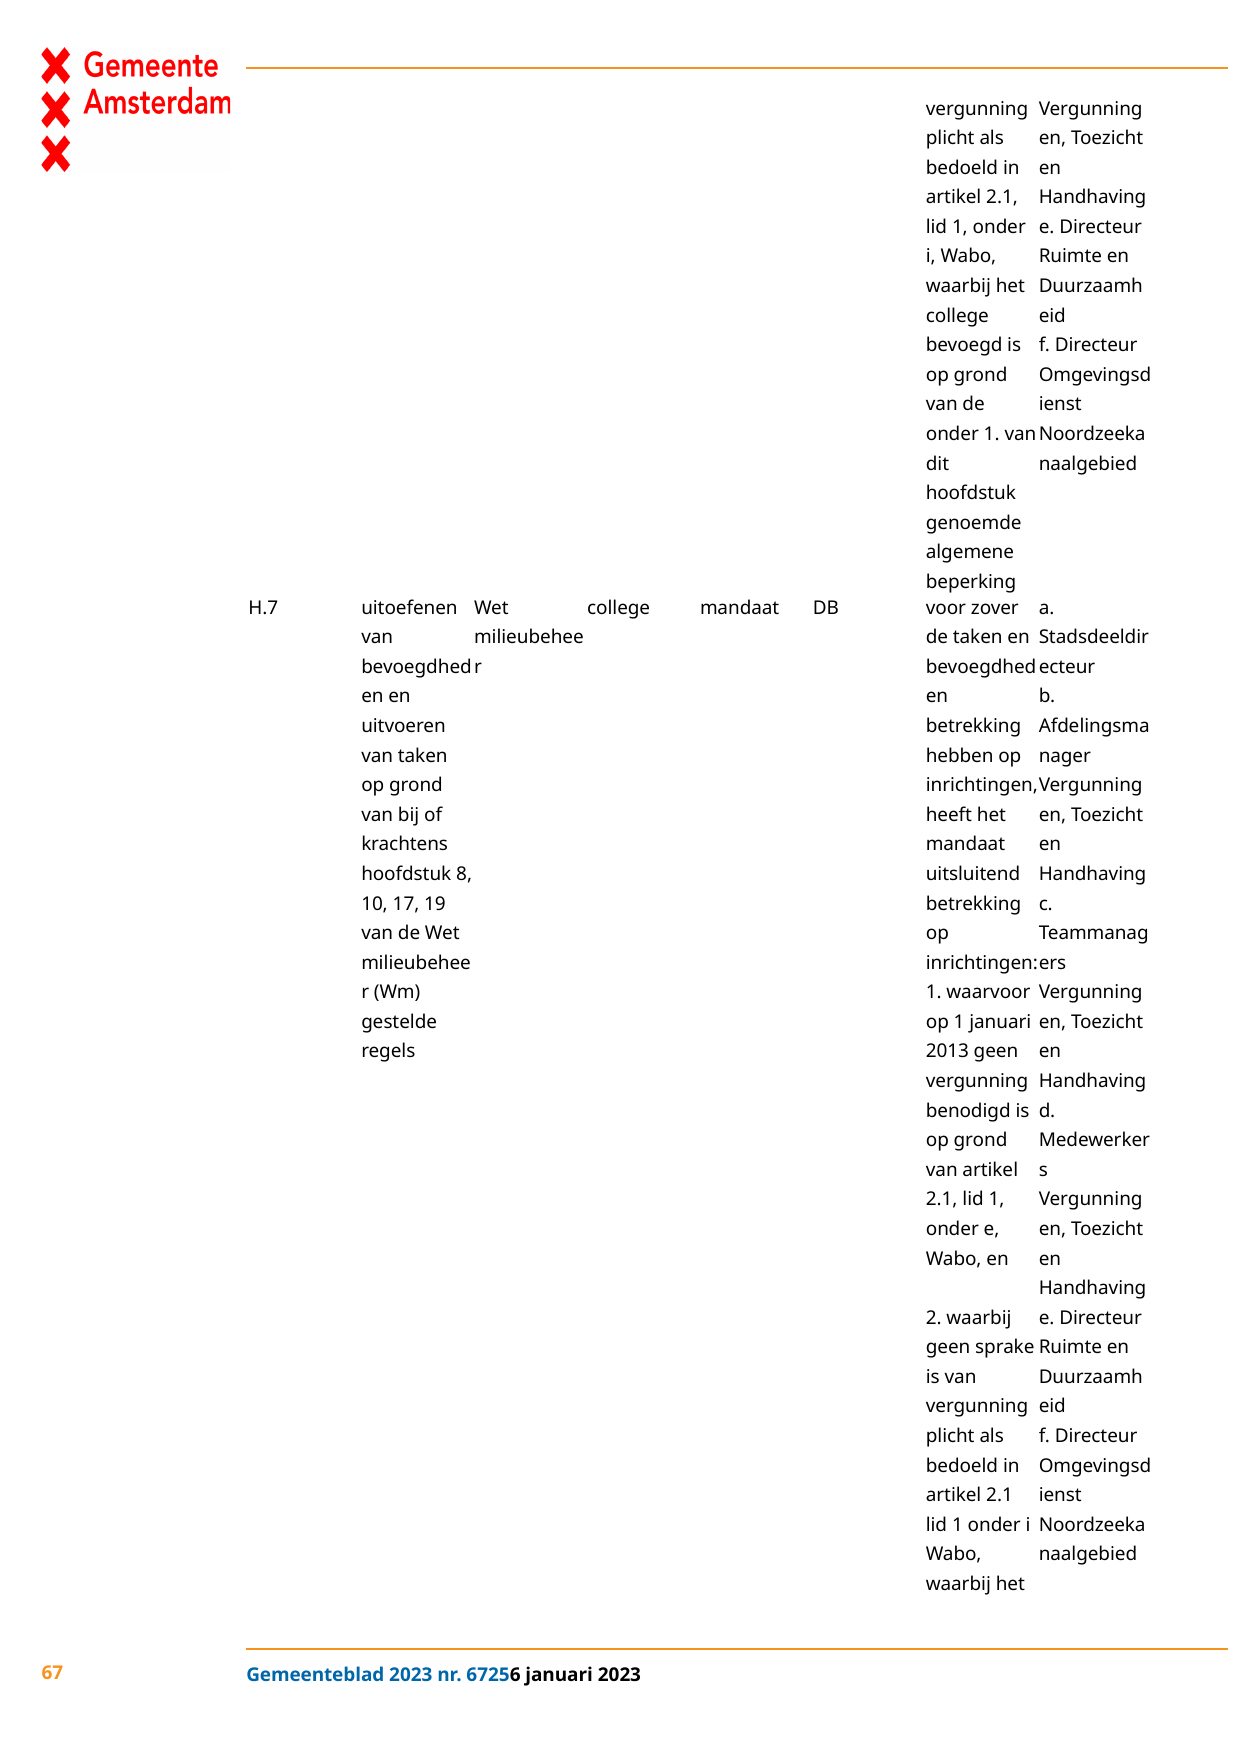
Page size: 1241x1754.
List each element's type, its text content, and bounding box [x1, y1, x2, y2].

table_cell [813, 95, 926, 594]
table_cell mandaat [700, 594, 813, 1596]
table_cell H.7 [248, 594, 361, 1596]
table_cell [248, 95, 361, 594]
table_cell [361, 95, 474, 594]
table_cell DB [813, 594, 926, 1596]
table_cell [587, 95, 700, 594]
table_cell voor zover de taken en bevoegdheden betrekking hebben op inrichtingen, heeft het mandaat uitsluitend betrekking op inrichtingen: 1. waarvoor op 1 januari 2013 geen vergunning benodigd is op grond van artikel 2.1, lid 1, onder e, Wabo, en 2. waarbij geen sprake is van vergunningplicht als bedoeld in artikel 2.1 lid 1 onder i Wabo, waarbij het [926, 594, 1038, 1596]
table_cell vergunningplicht als bedoeld in artikel 2.1, lid 1, onder i, Wabo, waarbij het college bevoegd is op grond van de onder 1. van dit hoofdstuk genoemde algemene beperking [926, 95, 1038, 594]
table_cell [700, 95, 813, 594]
table_cell college [587, 594, 700, 1596]
picture [41, 47, 231, 172]
table_cell Vergunningen, Toezicht en Handhaving e. Directeur Ruimte en Duurzaamheid f. Directeur Omgevingsdienst Noordzeekanaalgebied [1039, 95, 1152, 594]
table_cell uitoefenen van bevoegdheden en uitvoeren van taken op grond van bij of krachtens hoofdstuk 8, 10, 17, 19 van de Wet milieubeheer (Wm) gestelde regels [361, 594, 474, 1596]
table_cell a. Stadsdeeldirecteur b. Afdelingsmanager Vergunningen, Toezicht en Handhaving c. Teammanagers Vergunningen, Toezicht en Handhaving d. Medewerkers Vergunningen, Toezicht en Handhaving e. Directeur Ruimte en Duurzaamheid f. Directeur Omgevingsdienst Noordzeekanaalgebied [1039, 594, 1152, 1596]
table_cell Wet milieubeheer [474, 594, 587, 1596]
table_cell [474, 95, 587, 594]
